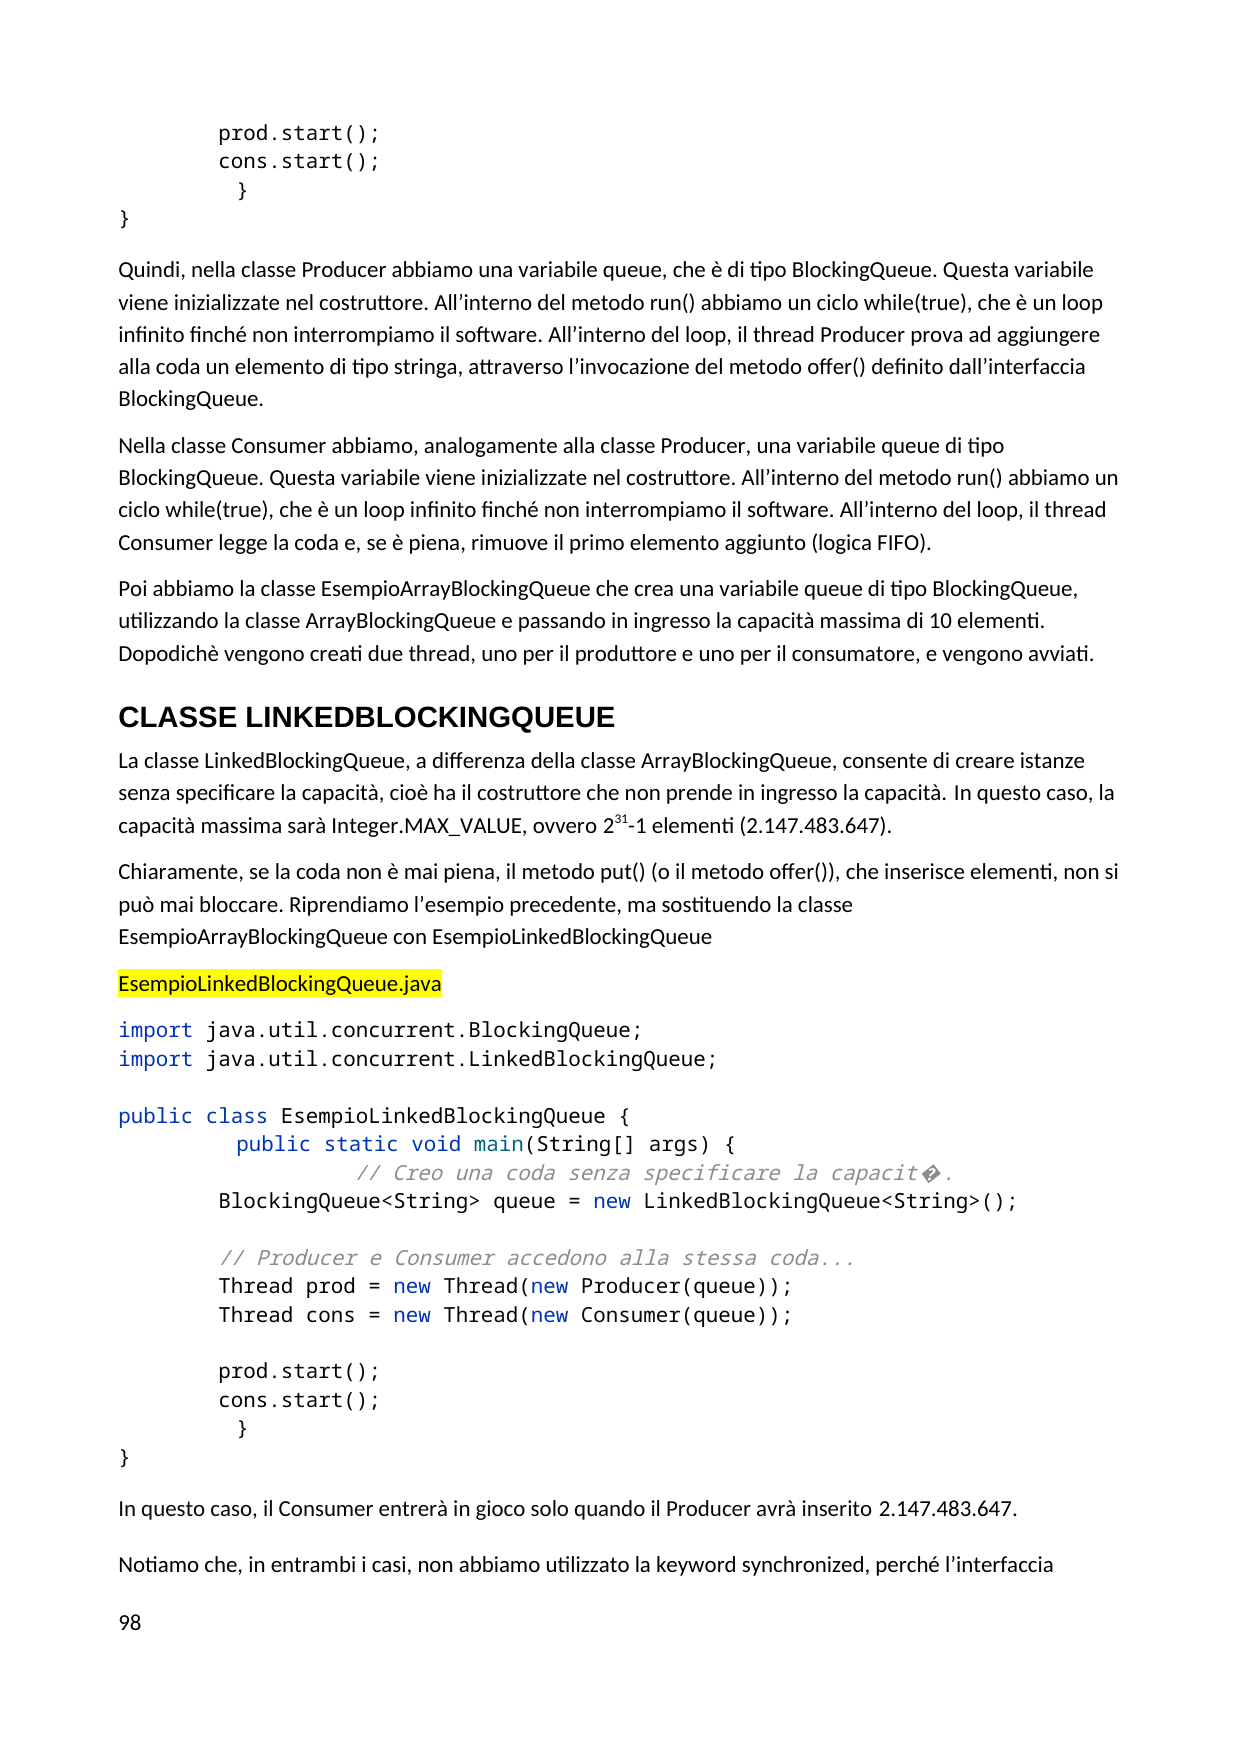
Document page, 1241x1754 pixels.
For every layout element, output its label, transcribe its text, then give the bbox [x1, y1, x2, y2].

subtitle CLASSE LINKEDBLOCKINGQUEUE [118, 700, 1122, 734]
text EsempioLinkedBlockingQueue.java [118, 969, 1122, 997]
text Notiamo che, in entrambi i casi, non abbiamo utilizzato la keyword synchronized, perché l’interfaccia [118, 1550, 1122, 1578]
text import java.util.concurrent.BlockingQueue; import java.util.concurrent.LinkedBlockingQueue; public class EsempioLinkedBlockingQueue { public static void main(String[] args) { // Creo una coda senza specificare la capacit�. BlockingQueue<String> queue = new LinkedBlockingQueue<String>(); // Producer e Consumer accedono alla stessa coda... Thread prod = new Thread(new Producer(queue)); Thread cons = new Thread(new Consumer(queue)); prod.start(); cons.start(); } } [118, 1015, 1122, 1470]
text prod.start(); cons.start(); } } [118, 118, 1122, 232]
text Chiaramente, se la coda non è mai piena, il metodo put() (o il metodo offer()), che inserisce elementi, non si può mai bloccare. Riprendiamo l’esempio precedente, ma sostituendo la classe EsempioArrayBlockingQueue con EsempioLinkedBlockingQueue [118, 857, 1122, 950]
text In questo caso, il Consumer entrerà in gioco solo quando il Producer avrà inserito 2.147.483.647. [118, 1494, 1122, 1522]
text Quindi, nella classe Producer abbiamo una variabile queue, che è di tipo BlockingQueue. Questa variabile viene inizializzate nel costruttore. All’interno del metodo run() abbiamo un ciclo while(true), che è un loop infinito finché non interrompiamo il software. All’interno del loop, il thread Producer prova ad aggiungere alla coda un elemento di tipo stringa, attraverso l’invocazione del metodo offer() definito dall’interfaccia BlockingQueue. [118, 256, 1122, 412]
text Nella classe Consumer abbiamo, analogamente alla classe Producer, una variabile queue di tipo BlockingQueue. Questa variabile viene inizializzate nel costruttore. All’interno del metodo run() abbiamo un ciclo while(true), che è un loop infinito finché non interrompiamo il software. All’interno del loop, il thread Consumer legge la coda e, se è piena, rimuove il primo elemento aggiunto (logica FIFO). [118, 431, 1122, 556]
text Poi abbiamo la classe EsempioArrayBlockingQueue che crea una variabile queue di tipo BlockingQueue, utilizzando la classe ArrayBlockingQueue e passando in ingresso la capacità massima di 10 elementi. Dopodichè vengono creati due thread, uno per il produttore e uno per il consumatore, e vengono avviati. [118, 574, 1122, 667]
text La classe LinkedBlockingQueue, a differenza della classe ArrayBlockingQueue, consente di creare istanze senza specificare la capacità, cioè ha il costruttore che non prende in ingresso la capacità. In questo caso, la capacità massima sarà Integer.MAX_VALUE, ovvero 231-1 elementi (2.147.483.647). [118, 746, 1122, 839]
